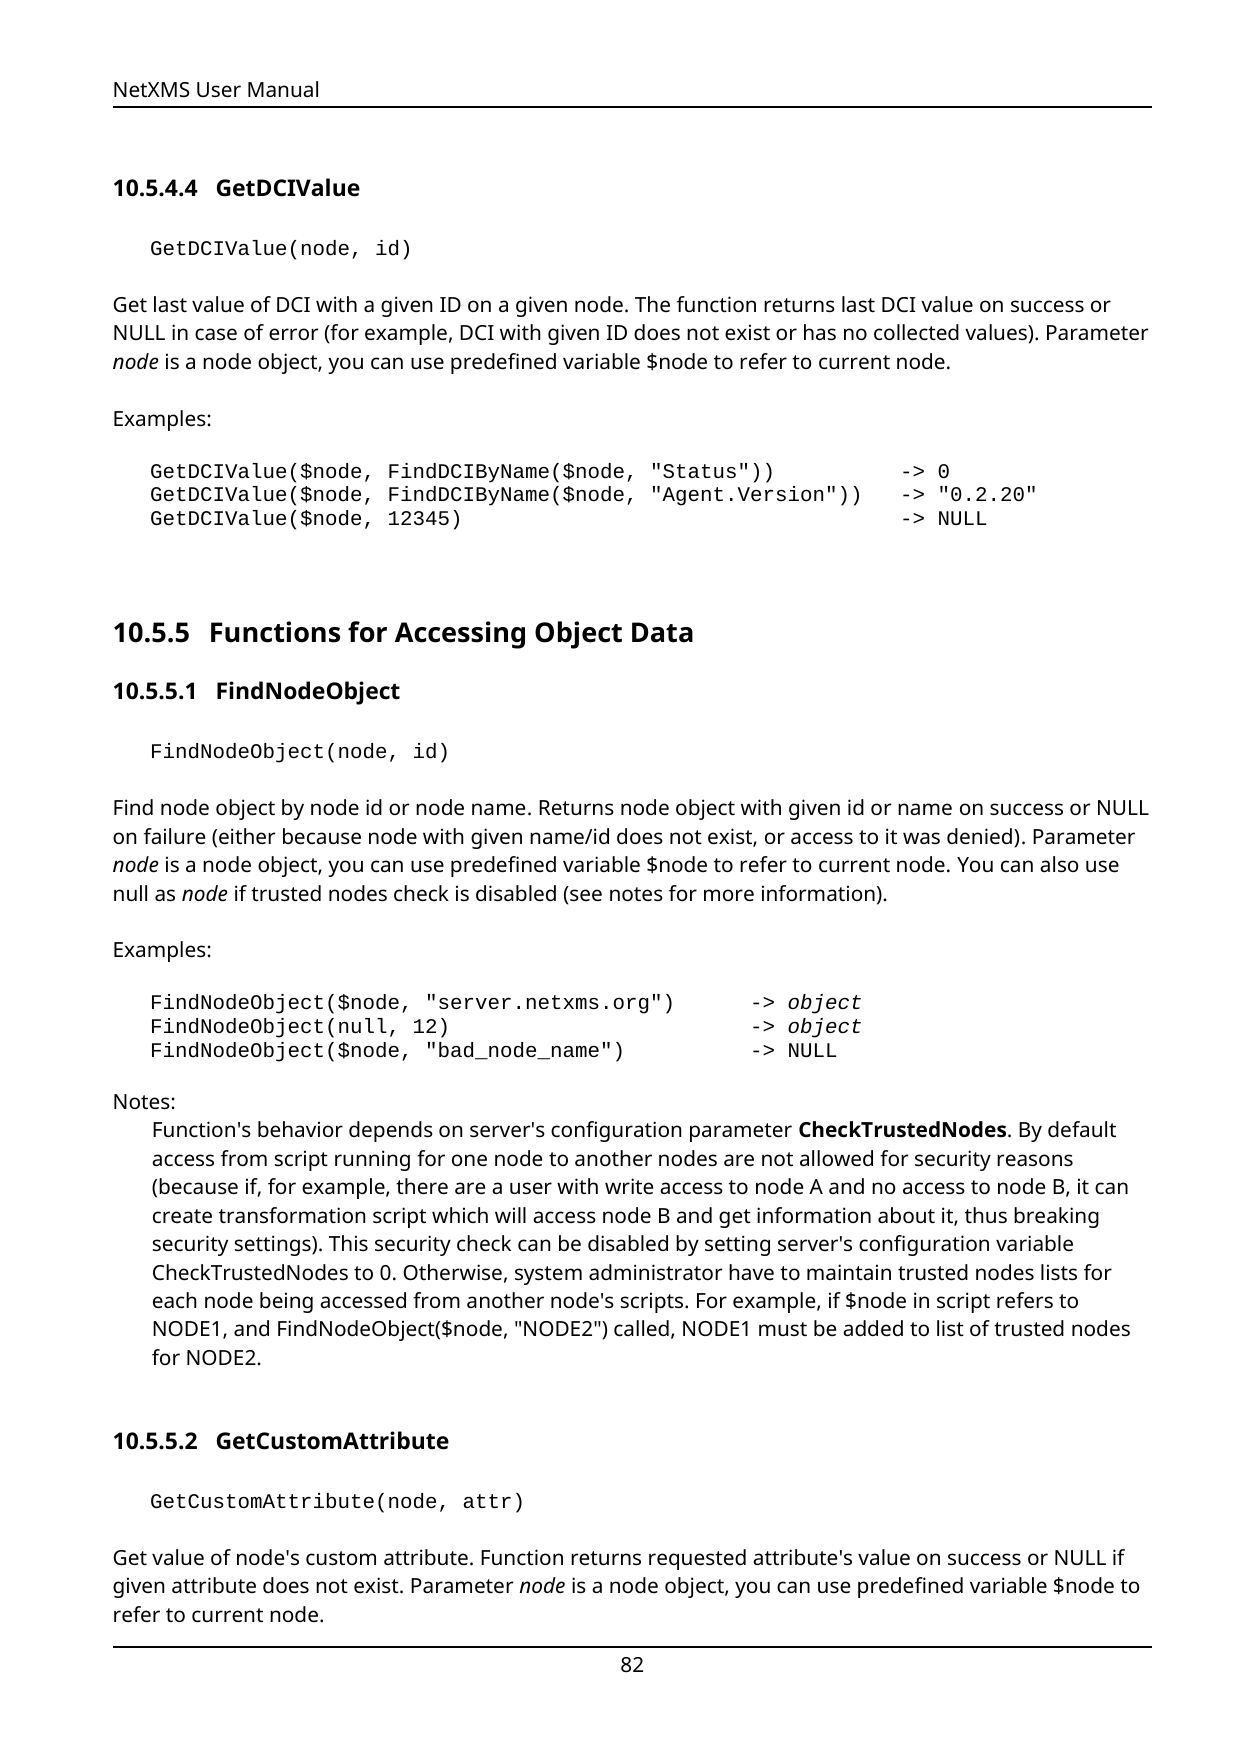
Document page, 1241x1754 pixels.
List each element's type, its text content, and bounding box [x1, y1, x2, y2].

text Function's behavior depends on server's configuration parameter CheckTrustedNodes. By default access from script running for one node to another nodes are not allowed for security reasons (because if, for example, there are a user with write access to node A and no access to node B, it can create transformation script which will access node B and get information about it, thus breaking security settings). This security check can be disabled by setting server's configuration variable CheckTrustedNodes to 0. Otherwise, system administrator have to maintain trusted nodes lists for each node being accessed from another node's scripts. For example, if $node in script refers to NODE1, and FindNodeObject($node, "NODE2") called, NODE1 must be added to list of trusted nodes for NODE2. [152, 1115, 1152, 1371]
text GetCustomAttribute(node, attr) [150, 1491, 1152, 1514]
text GetDCIValue($node, FindDCIByName($node, "Status")) -> 0 [150, 461, 1152, 484]
text FindNodeObject($node, "server.netxms.org") -> object [150, 992, 1152, 1016]
text Get value of node's custom attribute. Function returns requested attribute's value on success or NULL if given attribute does not exist. Parameter node is a node object, you can use predefined variable $node to refer to current node. [112, 1543, 1152, 1628]
text Notes: [112, 1087, 1152, 1115]
text Examples: [112, 936, 1152, 964]
text FindNodeObject(null, 12) -> object [150, 1016, 1152, 1040]
text Find node object by node id or node name. Returns node object with given id or name on success or NULL on failure (either because node with given name/id does not exist, or access to it was denied). Parameter node is a node object, you can use predefined variable $node to refer to current node. You can also use null as node if trusted nodes check is disabled (see notes for more information). [112, 793, 1152, 907]
text FindNodeObject($node, "bad_node_name") -> NULL [150, 1040, 1152, 1063]
subtitle Functions for Accessing Object Data [112, 613, 1152, 650]
text GetDCIValue($node, 12345) -> NULL [150, 508, 1152, 532]
text FindNodeObject(node, id) [150, 741, 1152, 765]
text Examples: [112, 404, 1152, 432]
text GetDCIValue(node, id) [150, 238, 1152, 262]
text Get last value of DCI with a given ID on a given node. The function returns last DCI value on success or NULL in case of error (for example, DCI with given ID does not exist or has no collected values). Parameter node is a node object, you can use predefined variable $node to refer to current node. [112, 290, 1152, 375]
subtitle FindNodeObject [112, 675, 1152, 707]
subtitle GetCustomAttribute [112, 1425, 1152, 1456]
subtitle GetDCIValue [112, 172, 1152, 203]
text GetDCIValue($node, FindDCIByName($node, "Agent.Version")) -> "0.2.20" [150, 484, 1152, 508]
